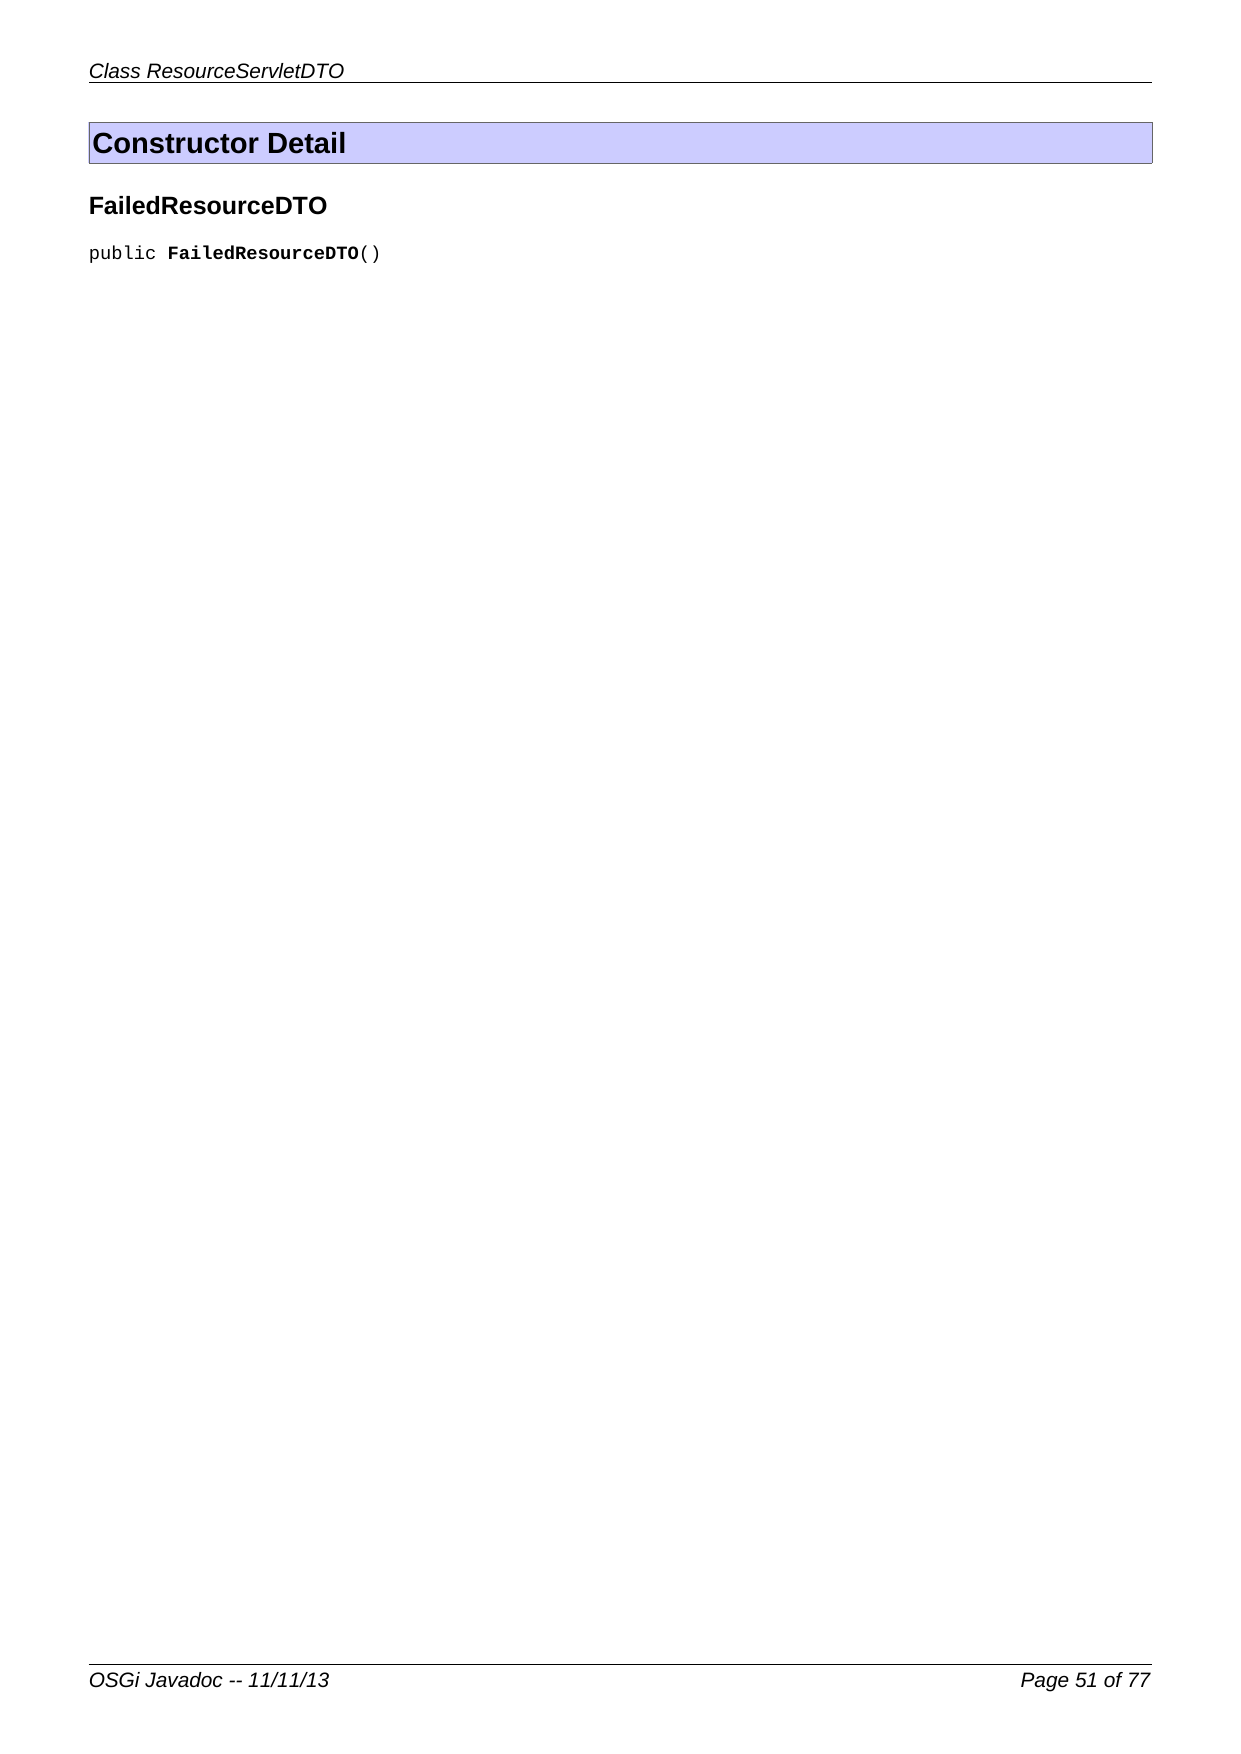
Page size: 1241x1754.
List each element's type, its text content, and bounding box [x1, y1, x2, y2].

subtitle Constructor Detail [90, 123, 1152, 163]
subtitle FailedResourceDTO [88, 191, 1152, 220]
text public FailedResourceDTO() [88, 244, 1152, 265]
